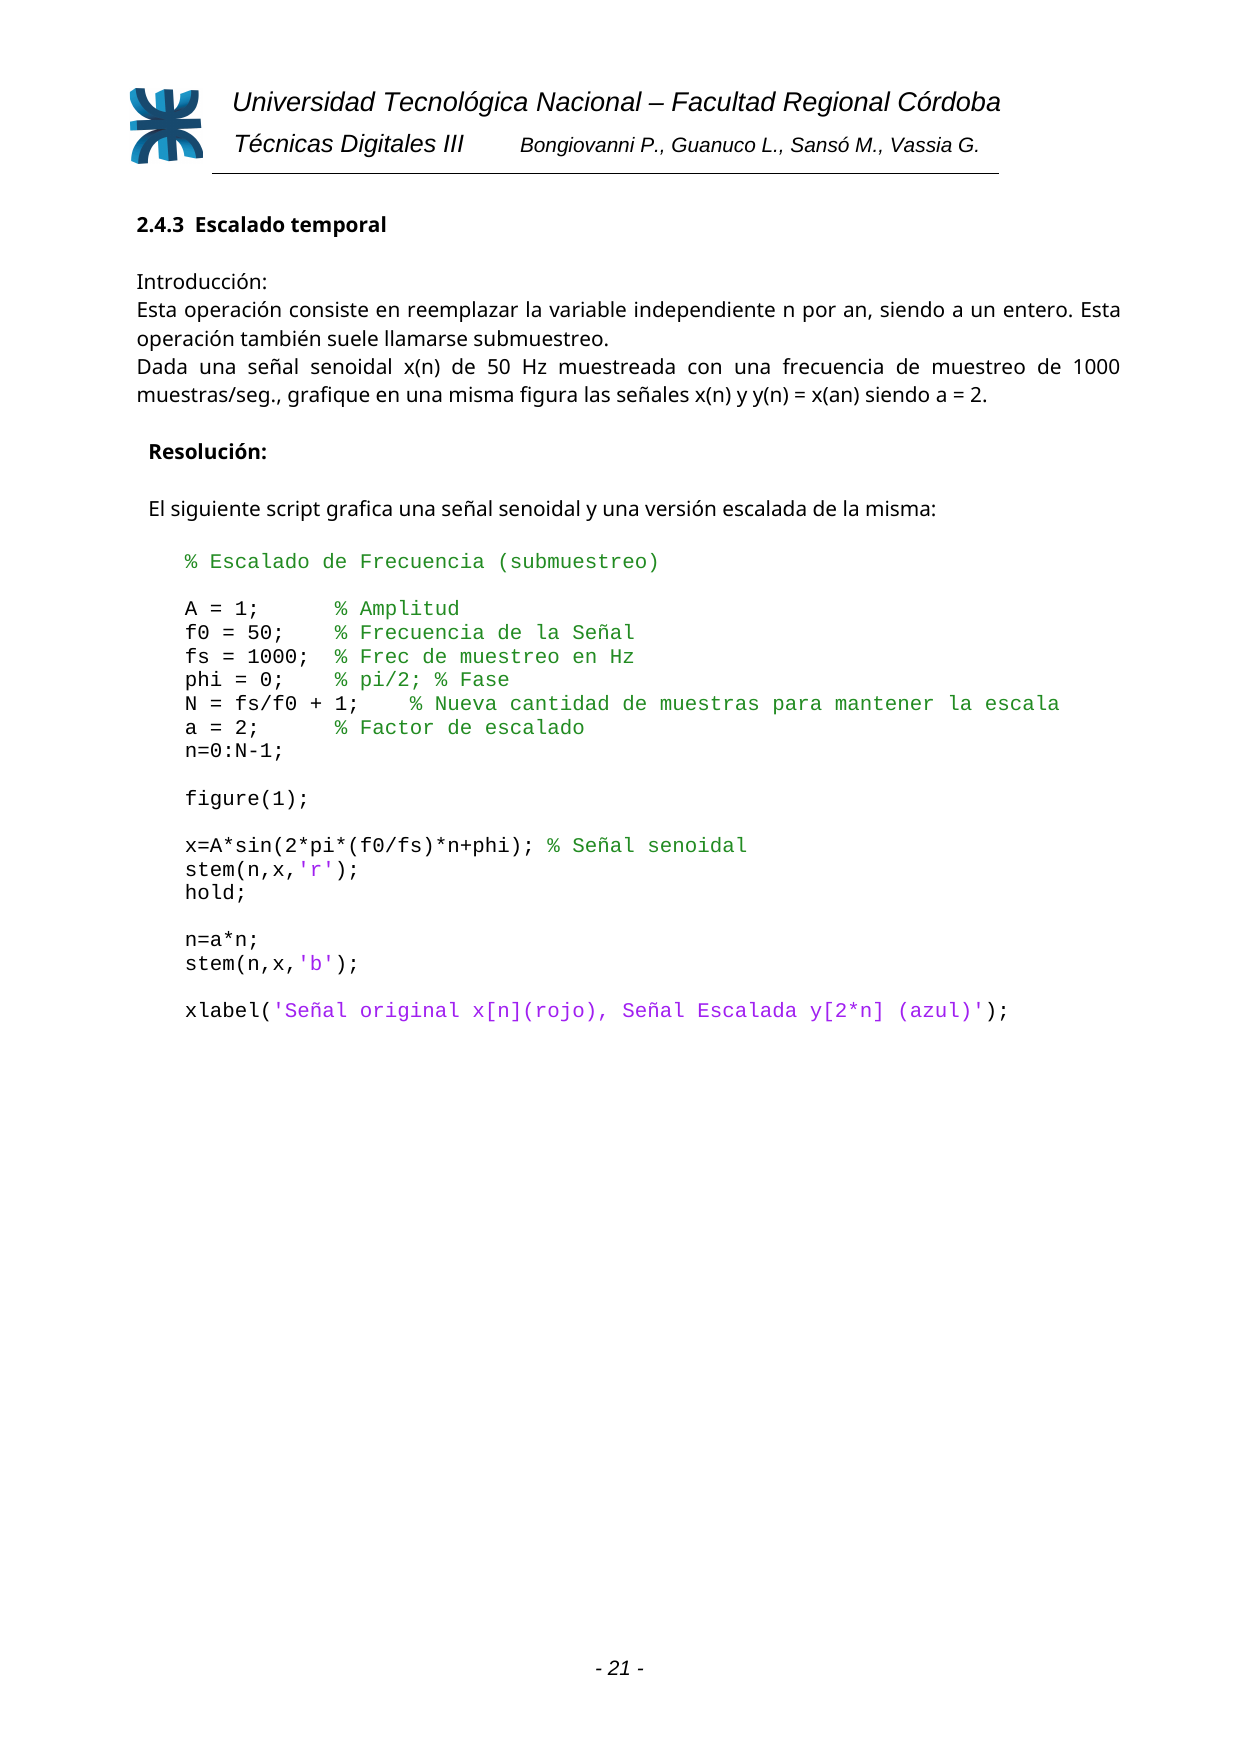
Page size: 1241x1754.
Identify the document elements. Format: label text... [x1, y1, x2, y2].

text Dada una señal senoidal x(n) de 50 Hz muestreada con una frecuencia de muestreo de 1000 muestras/seg., grafique en una misma figura las señales x(n) y y(n) = x(an) siendo a = 2. [136, 352, 1122, 409]
text Resolución: [148, 437, 1122, 466]
text a = 2; % Factor de escalado [184, 717, 1122, 740]
text N = fs/f0 + 1; % Nueva cantidad de muestras para mantener la escala [184, 693, 1122, 717]
text n=0:N-1; [184, 740, 1122, 764]
text fs = 1000; % Frec de muestreo en Hz [184, 646, 1122, 669]
text stem(n,x,'r'); [184, 858, 1122, 882]
text f0 = 50; % Frecuencia de la Señal [184, 622, 1122, 646]
text stem(n,x,'b'); [184, 953, 1122, 977]
text % Escalado de Frecuencia (submuestreo) [184, 551, 1122, 575]
text A = 1; % Amplitud [184, 598, 1122, 622]
text hold; [184, 882, 1122, 906]
text phi = 0; % pi/2; % Fase [184, 669, 1122, 693]
text Esta operación consiste en reemplazar la variable independiente n por an, siendo a un entero. Esta operación también suele llamarse submuestreo. [136, 295, 1122, 352]
text 2.4.3 Escalado temporal [136, 210, 1122, 238]
text figure(1); [184, 788, 1122, 811]
text Introducción: [136, 267, 1122, 295]
text n=a*n; [184, 929, 1122, 953]
text x=A*sin(2*pi*(f0/fs)*n+phi); % Señal senoidal [184, 835, 1122, 858]
text xlabel('Señal original x[n](rojo), Señal Escalada y[2*n] (azul)'); [184, 1000, 1122, 1024]
text El siguiente script grafica una señal senoidal y una versión escalada de la misma: [148, 494, 1122, 523]
picture [129, 88, 203, 164]
